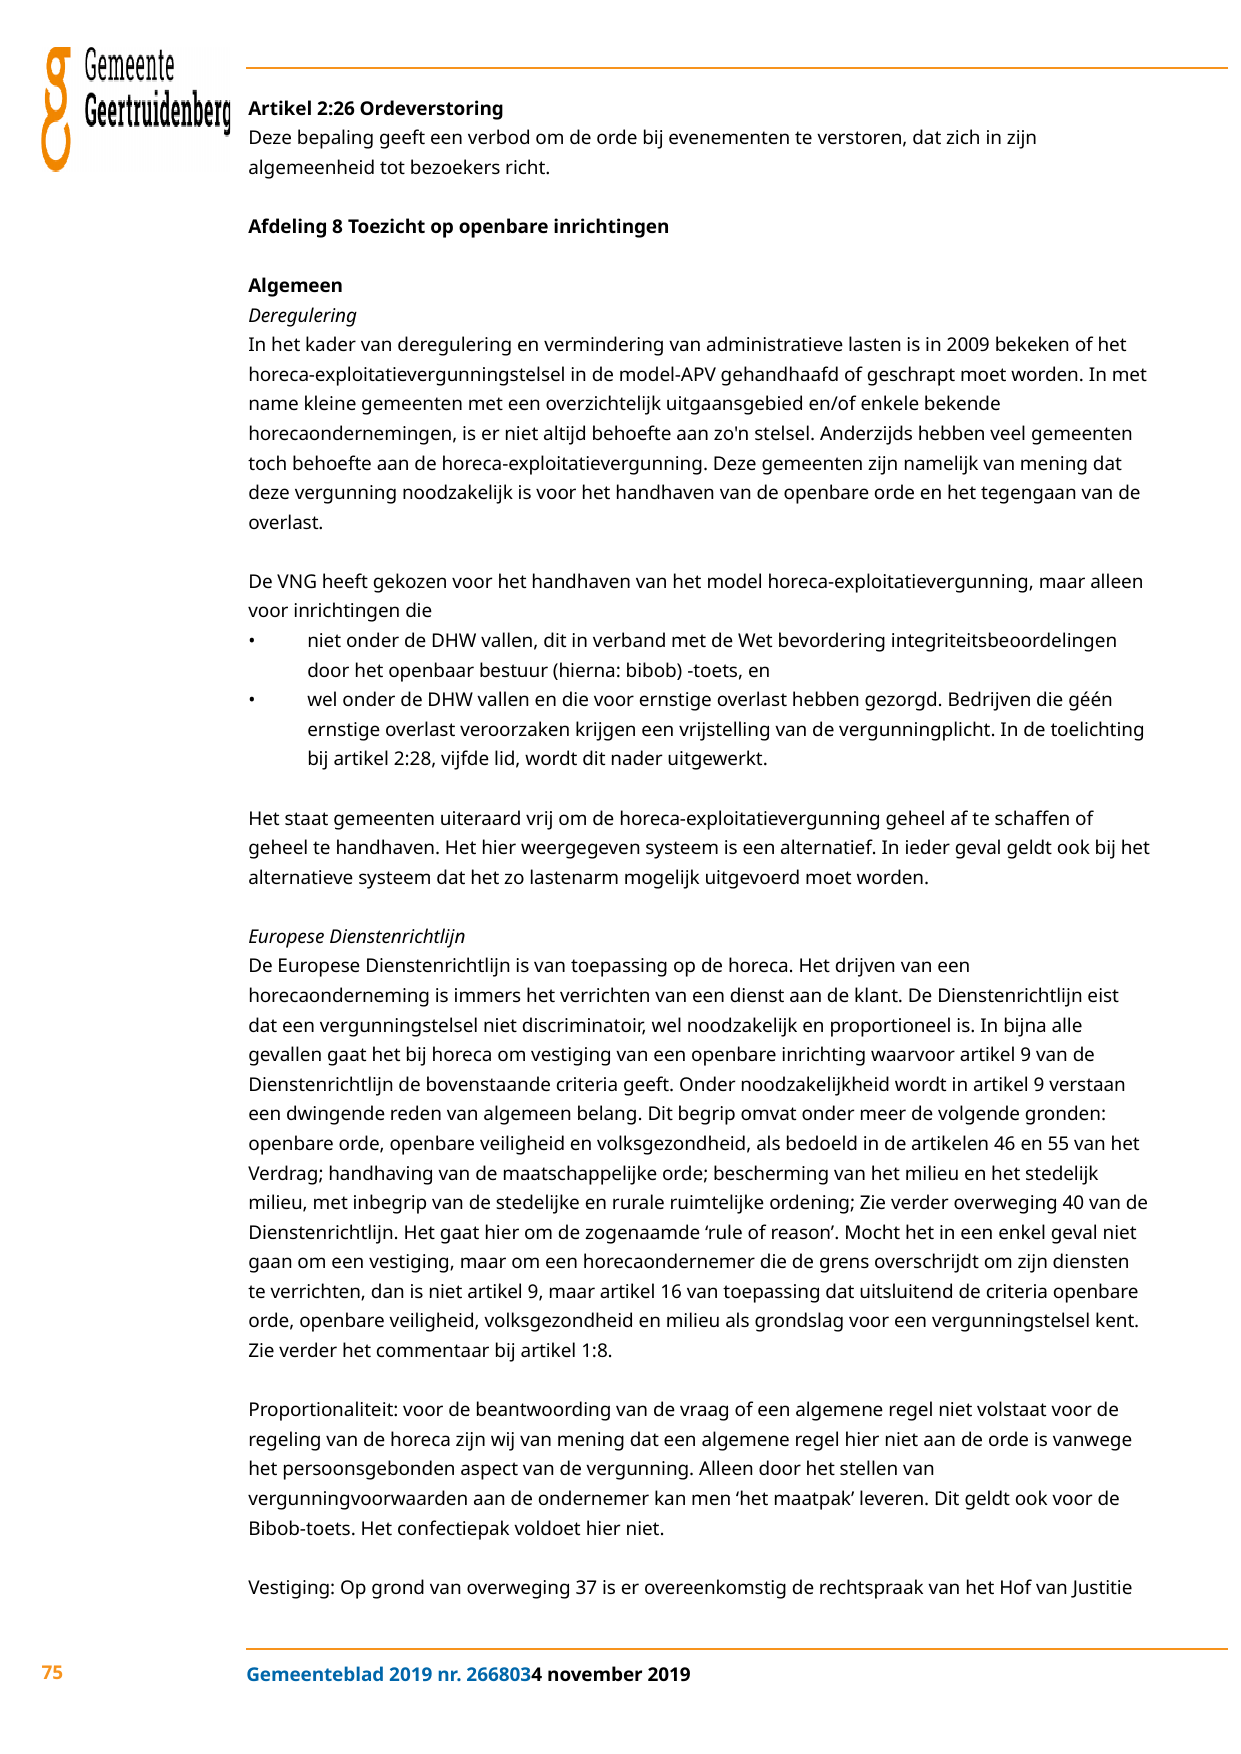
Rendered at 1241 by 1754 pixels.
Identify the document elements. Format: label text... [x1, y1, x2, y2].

text Deze bepaling geeft een verbod om de orde bij evenementen te verstoren, dat zich in zijn algemeenheid tot bezoekers richt. [248, 124, 1152, 180]
text Afdeling 8 Toezicht op openbare inrichtingen [248, 213, 1152, 239]
list niet onder de DHW vallen, dit in verband met de Wet bevordering integriteitsbeoordelingen door het openbaar bestuur (hierna: bibob) -toets, en [248, 627, 1152, 683]
text Vestiging: Op grond van overweging 37 is er overeenkomstig de rechtspraak van het Hof van Justitie [248, 1574, 1152, 1600]
text In het kader van deregulering en vermindering van administratieve lasten is in 2009 bekeken of het horeca-exploitatievergunningstelsel in de model-APV gehandhaafd of geschrapt moet worden. In met name kleine gemeenten met een overzichtelijk uitgaansgebied en/of enkele bekende horecaondernemingen, is er niet altijd behoefte aan zo'n stelsel. Anderzijds hebben veel gemeenten toch behoefte aan de horeca-exploitatievergunning. Deze gemeenten zijn namelijk van mening dat deze vergunning noodzakelijk is voor het handhaven van de openbare orde en het tegengaan van de overlast. [248, 331, 1152, 535]
text De Europese Dienstenrichtlijn is van toepassing op de horeca. Het drijven van een horecaonderneming is immers het verrichten van een dienst aan de klant. De Dienstenrichtlijn eist dat een vergunningstelsel niet discriminatoir, wel noodzakelijk en proportioneel is. In bijna alle gevallen gaat het bij horeca om vestiging van een openbare inrichting waarvoor artikel 9 van de Dienstenrichtlijn de bovenstaande criteria geeft. Onder noodzakelijkheid wordt in artikel 9 verstaan een dwingende reden van algemeen belang. Dit begrip omvat onder meer de volgende gronden: openbare orde, openbare veiligheid en volksgezondheid, als bedoeld in de artikelen 46 en 55 van het Verdrag; handhaving van de maatschappelijke orde; bescherming van het milieu en het stedelijk milieu, met inbegrip van de stedelijke en rurale ruimtelijke ordening; Zie verder overweging 40 van de Dienstenrichtlijn. Het gaat hier om de zogenaamde ‘rule of reason’. Mocht het in een enkel geval niet gaan om een vestiging, maar om een horecaondernemer die de grens overschrijdt om zijn diensten te verrichten, dan is niet artikel 9, maar artikel 16 van toepassing dat uitsluitend de criteria openbare orde, openbare veiligheid, volksgezondheid en milieu als grondslag voor een vergunningstelsel kent. Zie verder het commentaar bij artikel 1:8. [248, 953, 1152, 1363]
list wel onder de DHW vallen en die voor ernstige overlast hebben gezorgd. Bedrijven die géén ernstige overlast veroorzaken krijgen een vrijstelling van de vergunningplicht. In de toelichting bij artikel 2:28, vijfde lid, wordt dit nader uitgewerkt. [248, 686, 1152, 771]
picture [41, 47, 231, 172]
text Deregulering [248, 302, 1152, 328]
text Algemeen [248, 272, 1152, 298]
text De VNG heeft gekozen voor het handhaven van het model horeca-exploitatievergunning, maar alleen voor inrichtingen die [248, 568, 1152, 623]
text Het staat gemeenten uiteraard vrij om de horeca-exploitatievergunning geheel af te schaffen of geheel te handhaven. Het hier weergegeven systeem is een alternatief. In ieder geval geldt ook bij het alternatieve systeem dat het zo lastenarm mogelijk uitgevoerd moet worden. [248, 805, 1152, 890]
text Artikel 2:26 Ordeverstoring [248, 95, 1152, 121]
text Proportionaliteit: voor de beantwoording van de vraag of een algemene regel niet volstaat voor de regeling van de horeca zijn wij van mening dat een algemene regel hier niet aan de orde is vanwege het persoonsgebonden aspect van de vergunning. Alleen door het stellen van vergunningvoorwaarden aan de ondernemer kan men ‘het maatpak’ leveren. Dit geldt ook voor de Bibob-toets. Het confectiepak voldoet hier niet. [248, 1396, 1152, 1541]
text Europese Dienstenrichtlijn [248, 923, 1152, 949]
